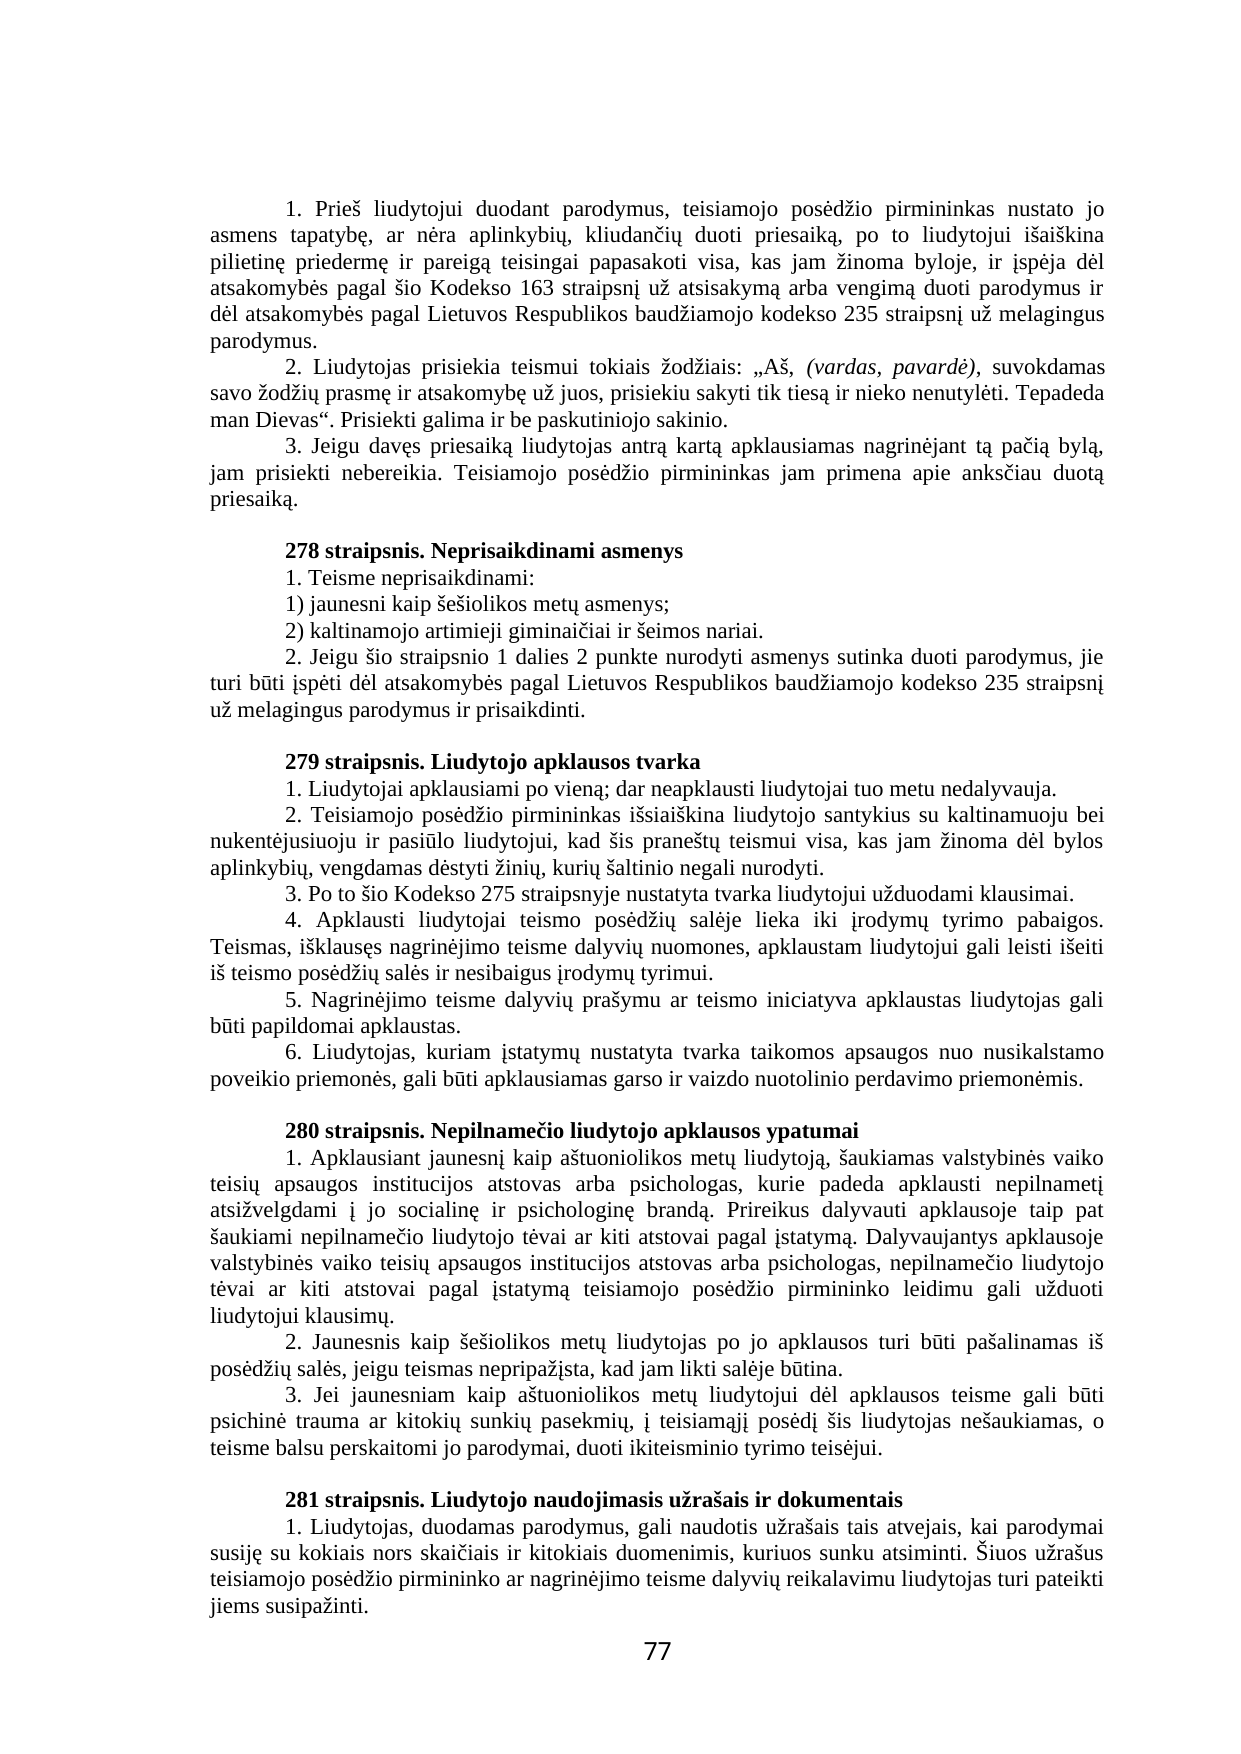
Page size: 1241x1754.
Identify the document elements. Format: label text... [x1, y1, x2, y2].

text 1. Liudytojas, duodamas parodymus, gali naudotis užrašais tais atvejais, kai parodymai susiję su kokiais nors skaičiais ir kitokiais duomenimis, kuriuos sunku atsiminti. Šiuos užrašus teisiamojo posėdžio pirmininko ar nagrinėjimo teisme dalyvių reikalavimu liudytojas turi pateikti jiems susipažinti. [210, 1513, 1106, 1618]
text 281 straipsnis. Liudytojo naudojimasis užrašais ir dokumentais [210, 1486, 1106, 1513]
text 1. Prieš liudytojui duodant parodymus, teisiamojo posėdžio pirmininkas nustato jo asmens tapatybę, ar nėra aplinkybių, kliudančių duoti priesaiką, po to liudytojui išaiškina pilietinę priedermę ir pareigą teisingai papasakoti visa, kas jam žinoma byloje, ir įspėja dėl atsakomybės pagal šio Kodekso 163 straipsnį už atsisakymą arba vengimą duoti parodymus ir dėl atsakomybės pagal Lietuvos Respublikos baudžiamojo kodekso 235 straipsnį už melagingus parodymus. [210, 195, 1106, 353]
text 3. Jei jaunesniam kaip aštuoniolikos metų liudytojui dėl apklausos teisme gali būti psichinė trauma ar kitokių sunkių pasekmių, į teisiamąjį posėdį šis liudytojas nešaukiamas, o teisme balsu perskaitomi jo parodymai, duoti ikiteisminio tyrimo teisėjui. [210, 1381, 1106, 1460]
text 280 straipsnis. Nepilnamečio liudytojo apklausos ypatumai [210, 1117, 1106, 1144]
text 1. Apklausiant jaunesnį kaip aštuoniolikos metų liudytoją, šaukiamas valstybinės vaiko teisių apsaugos institucijos atstovas arba psichologas, kurie padeda apklausti nepilnametį atsižvelgdami į jo socialinę ir psichologinę brandą. Prireikus dalyvauti apklausoje taip pat šaukiami nepilnamečio liudytojo tėvai ar kiti atstovai pagal įstatymą. Dalyvaujantys apklausoje valstybinės vaiko teisių apsaugos institucijos atstovas arba psichologas, nepilnamečio liudytojo tėvai ar kiti atstovai pagal įstatymą teisiamojo posėdžio pirmininko leidimu gali užduoti liudytojui klausimų. [210, 1144, 1106, 1328]
text 278 straipsnis. Neprisaikdinami asmenys [210, 538, 1106, 564]
text 1) jaunesni kaip šešiolikos metų asmenys; [210, 590, 1106, 617]
text 2. Teisiamojo posėdžio pirmininkas išsiaiškina liudytojo santykius su kaltinamuoju bei nukentėjusiuoju ir pasiūlo liudytojui, kad šis praneštų teismui visa, kas jam žinoma dėl bylos aplinkybių, vengdamas dėstyti žinių, kurių šaltinio negali nurodyti. [210, 801, 1106, 880]
text 1. Teisme neprisaikdinami: [210, 564, 1106, 590]
text 2. Jeigu šio straipsnio 1 dalies 2 punkte nurodyti asmenys sutinka duoti parodymus, jie turi būti įspėti dėl atsakomybės pagal Lietuvos Respublikos baudžiamojo kodekso 235 straipsnį už melagingus parodymus ir prisaikdinti. [210, 643, 1106, 722]
text 5. Nagrinėjimo teisme dalyvių prašymu ar teismo iniciatyva apklaustas liudytojas gali būti papildomai apklaustas. [210, 986, 1106, 1038]
text 279 straipsnis. Liudytojo apklausos tvarka [210, 748, 1106, 775]
text 2. Liudytojas prisiekia teismui tokiais žodžiais: „Aš, (vardas, pavardė), suvokdamas savo žodžių prasmę ir atsakomybę už juos, prisiekiu sakyti tik tiesą ir nieko nenutylėti. Tepadeda man Dievas“. Prisiekti galima ir be paskutiniojo sakinio. [210, 353, 1106, 432]
text 4. Apklausti liudytojai teismo posėdžių salėje lieka iki įrodymų tyrimo pabaigos. Teismas, išklausęs nagrinėjimo teisme dalyvių nuomones, apklaustam liudytojui gali leisti išeiti iš teismo posėdžių salės ir nesibaigus įrodymų tyrimui. [210, 907, 1106, 986]
text 6. Liudytojas, kuriam įstatymų nustatyta tvarka taikomos apsaugos nuo nusikalstamo poveikio priemonės, gali būti apklausiamas garso ir vaizdo nuotolinio perdavimo priemonėmis. [210, 1038, 1106, 1091]
text 3. Po to šio Kodekso 275 straipsnyje nustatyta tvarka liudytojui užduodami klausimai. [210, 880, 1106, 907]
text 2) kaltinamojo artimieji giminaičiai ir šeimos nariai. [210, 617, 1106, 643]
text 1. Liudytojai apklausiami po vieną; dar neapklausti liudytojai tuo metu nedalyvauja. [210, 775, 1106, 801]
text 2. Jaunesnis kaip šešiolikos metų liudytojas po jo apklausos turi būti pašalinamas iš posėdžių salės, jeigu teismas nepripažįsta, kad jam likti salėje būtina. [210, 1328, 1106, 1381]
text 3. Jeigu davęs priesaiką liudytojas antrą kartą apklausiamas nagrinėjant tą pačią bylą, jam prisiekti nebereikia. Teisiamojo posėdžio pirmininkas jam primena apie anksčiau duotą priesaiką. [210, 432, 1106, 511]
